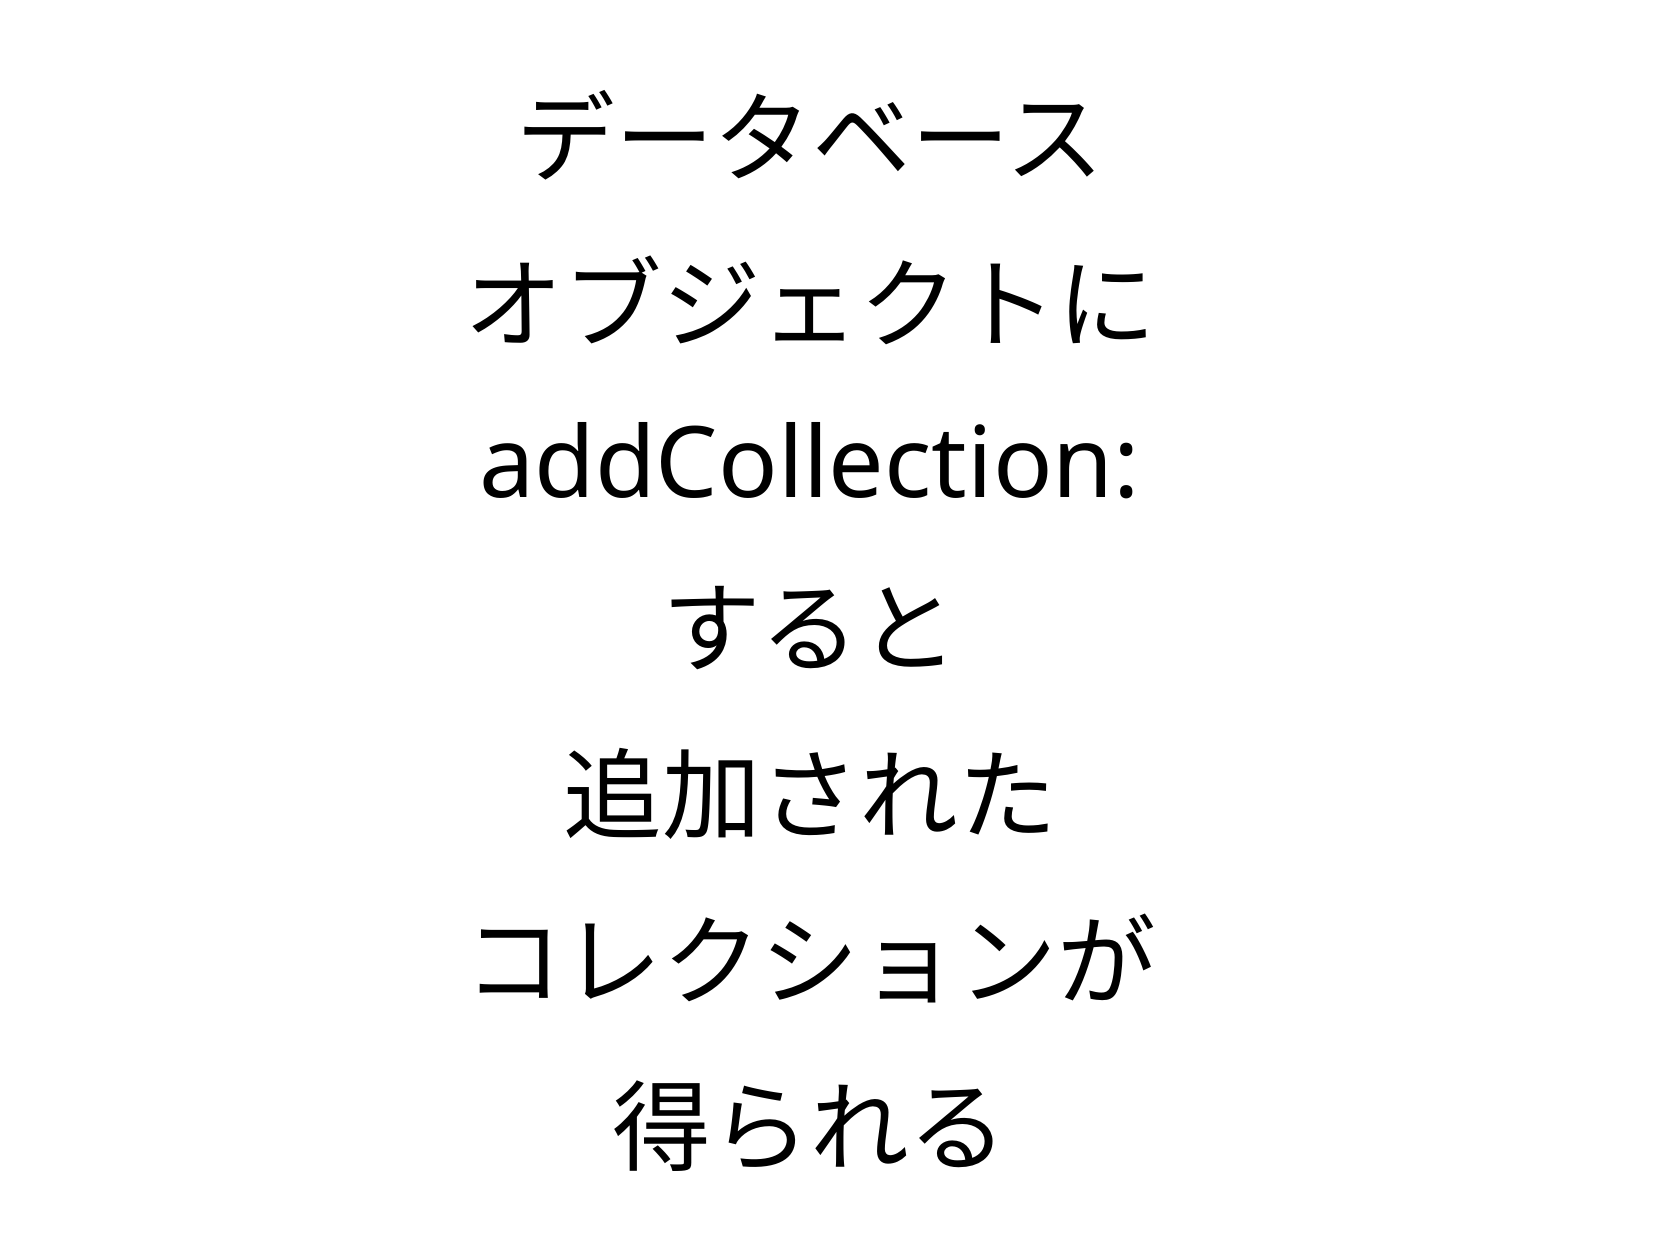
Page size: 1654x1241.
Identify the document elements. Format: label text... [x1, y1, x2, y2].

list データベース オブジェクトに addCollection: すると 追加された コレクションが 得られる [82, 59, 1538, 1193]
